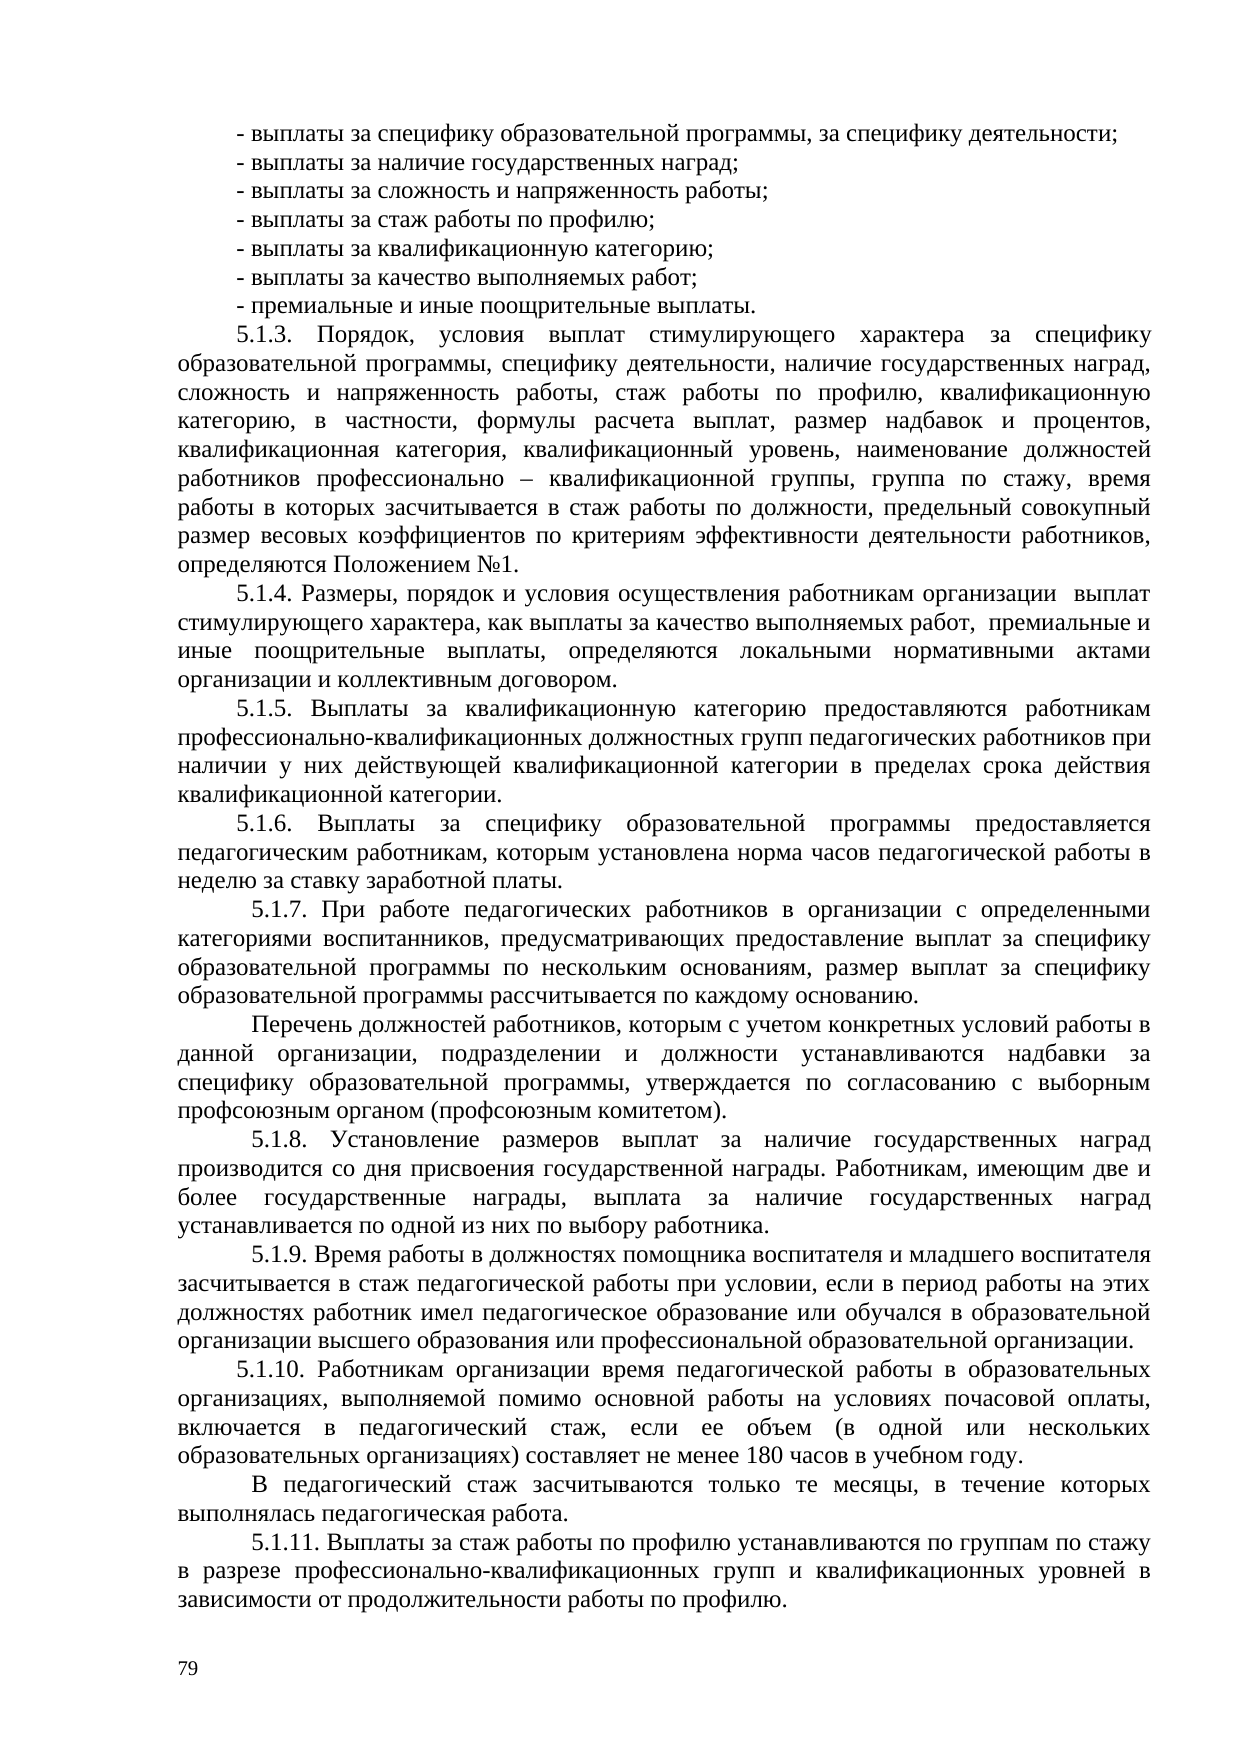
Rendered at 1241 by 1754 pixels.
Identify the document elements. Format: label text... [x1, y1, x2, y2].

text 5.1.4. Размеры, порядок и условия осуществления работникам организации выплат стимулирующего характера, как выплаты за качество выполняемых работ, премиальные и иные поощрительные выплаты, определяются локальными нормативными актами организации и коллективным договором. [177, 578, 1152, 693]
text - выплаты за квалификационную категорию; [177, 233, 1152, 262]
text 5.1.7. При работе педагогических работников в организации с определенными категориями воспитанников, предусматривающих предоставление выплат за специфику образовательной программы по нескольким основаниям, размер выплат за специфику образовательной программы рассчитывается по каждому основанию. [177, 894, 1152, 1009]
text В педагогический стаж засчитываются только те месяцы, в течение которых выполнялась педагогическая работа. [177, 1469, 1152, 1527]
text - выплаты за наличие государственных наград; [177, 147, 1152, 176]
text Перечень должностей работников, которым с учетом конкретных условий работы в данной организации, подразделении и должности устанавливаются надбавки за специфику образовательной программы, утверждается по согласованию с выборным профсоюзным органом (профсоюзным комитетом). [177, 1009, 1152, 1124]
text - премиальные и иные поощрительные выплаты. [177, 291, 1152, 319]
text - выплаты за сложность и напряженность работы; [177, 176, 1152, 204]
text 5.1.5. Выплаты за квалификационную категорию предоставляются работникам профессионально-квалификационных должностных групп педагогических работников при наличии у них действующей квалификационной категории в пределах срока действия квалификационной категории. [177, 693, 1152, 808]
text 5.1.10. Работникам организации время педагогической работы в образовательных организациях, выполняемой помимо основной работы на условиях почасовой оплаты, включается в педагогический стаж, если ее объем (в одной или нескольких образовательных организациях) составляет не менее 180 часов в учебном году. [177, 1354, 1152, 1469]
text 5.1.6. Выплаты за специфику образовательной программы предоставляется педагогическим работникам, которым установлена норма часов педагогической работы в неделю за ставку заработной платы. [177, 808, 1152, 894]
text 5.1.3. Порядок, условия выплат стимулирующего характера за специфику образовательной программы, специфику деятельности, наличие государственных наград, сложность и напряженность работы, стаж работы по профилю, квалификационную категорию, в частности, формулы расчета выплат, размер надбавок и процентов, квалификационная категория, квалификационный уровень, наименование должностей работников профессионально – квалификационной группы, группа по стажу, время работы в которых засчитывается в стаж работы по должности, предельный совокупный размер весовых коэффициентов по критериям эффективности деятельности работников, определяются Положением №1. [177, 319, 1152, 578]
text 5.1.11. Выплаты за стаж работы по профилю устанавливаются по группам по стажу в разрезе профессионально-квалификационных групп и квалификационных уровней в зависимости от продолжительности работы по профилю. [177, 1527, 1152, 1613]
text 5.1.9. Время работы в должностях помощника воспитателя и младшего воспитателя засчитывается в стаж педагогической работы при условии, если в период работы на этих должностях работник имел педагогическое образование или обучался в образовательной организации высшего образования или профессиональной образовательной организации. [177, 1239, 1152, 1354]
text - выплаты за стаж работы по профилю; [177, 204, 1152, 233]
text 5.1.8. Установление размеров выплат за наличие государственных наград производится со дня присвоения государственной награды. Работникам, имеющим две и более государственные награды, выплата за наличие государственных наград устанавливается по одной из них по выбору работника. [177, 1124, 1152, 1239]
text - выплаты за качество выполняемых работ; [177, 262, 1152, 291]
text - выплаты за специфику образовательной программы, за специфику деятельности; [177, 118, 1152, 147]
